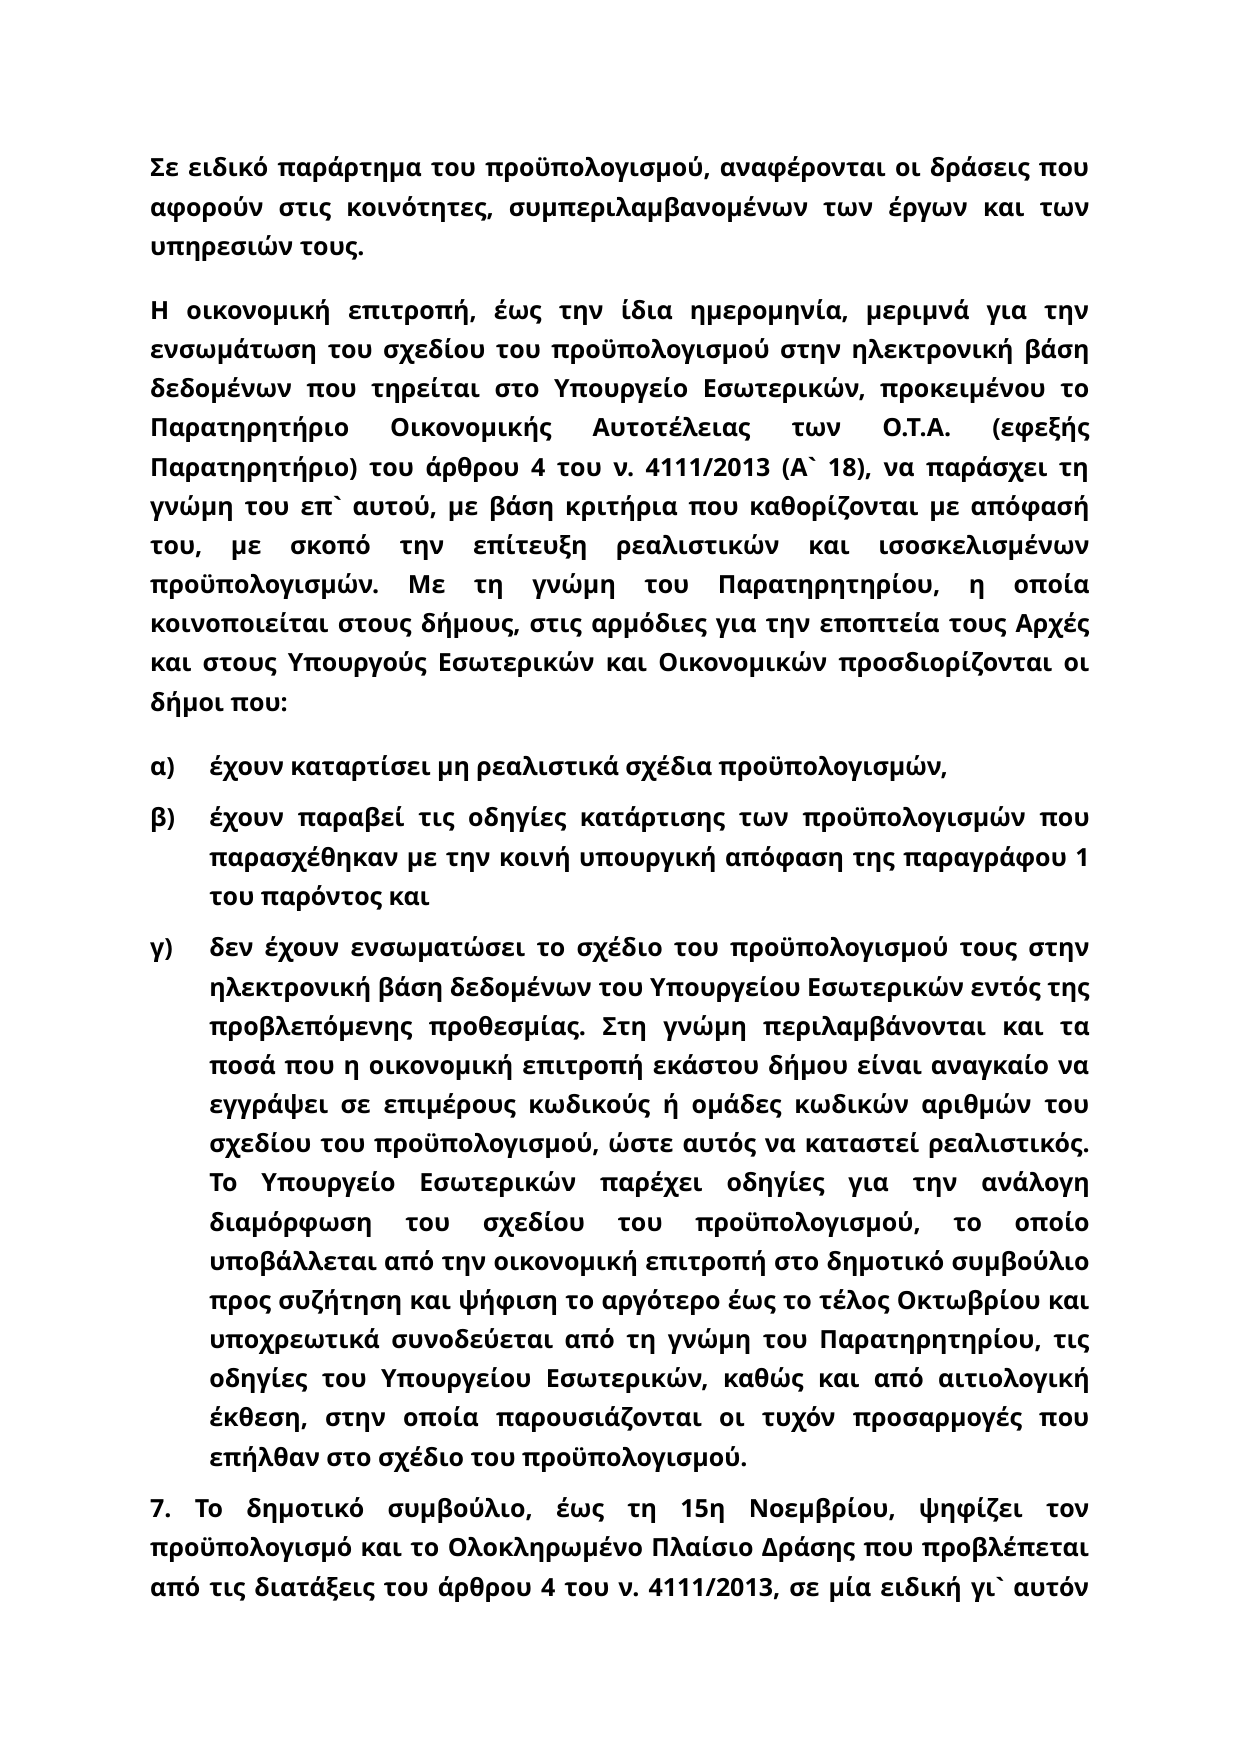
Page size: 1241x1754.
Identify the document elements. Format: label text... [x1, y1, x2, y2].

list α) έχουν καταρτίσει μη ρεαλιστικά σχέδια προϋπολογισμών, [150, 748, 1090, 782]
text Η οικονομική επιτροπή, έως την ίδια ημερομηνία, μεριμνά για την ενσωμάτωση του σχεδίου του προϋπολογισμού στην ηλεκτρονική βάση δεδομένων που τηρείται στο Υπουργείο Εσωτερικών, προκειμένου το Παρατηρητήριο Οικονομικής Αυτοτέλειας των Ο.Τ.Α. (εφεξής Παρατηρητήριο) του άρθρου 4 του ν. 4111/2013 (Α` 18), να παράσχει τη γνώμη του επ` αυτού, με βάση κριτήρια που καθορίζονται με απόφασή του, με σκοπό την επίτευξη ρεαλιστικών και ισοσκελισμένων προϋπολογισμών. Με τη γνώμη του Παρατηρητηρίου, η οποία κοινοποιείται στους δήμους, στις αρμόδιες για την εποπτεία τους Αρχές και στους Υπουργούς Εσωτερικών και Οικονομικών προσδιορίζονται οι δήμοι που: [150, 292, 1090, 718]
text Σε ειδικό παράρτημα του προϋπολογισμού, αναφέρονται οι δράσεις που αφορούν στις κοινότητες, συμπεριλαμβανομένων των έργων και των υπηρεσιών τους. [150, 150, 1090, 262]
text 7. Το δημοτικό συμβούλιο, έως τη 15η Νοεμβρίου, ψηφίζει τον προϋπολογισμό και το Ολοκληρωμένο Πλαίσιο Δράσης που προβλέπεται από τις διατάξεις του άρθρου 4 του ν. 4111/2013, σε μία ειδική γι` αυτόν [150, 1491, 1090, 1603]
list γ) δεν έχουν ενσωματώσει το σχέδιο του προϋπολογισμού τους στην ηλεκτρονική βάση δεδομένων του Υπουργείου Εσωτερικών εντός της προβλεπόμενης προθεσμίας. Στη γνώμη περιλαμβάνονται και τα ποσά που η οικονομική επιτροπή εκάστου δήμου είναι αναγκαίο να εγγράψει σε επιμέρους κωδικούς ή ομάδες κωδικών αριθμών του σχεδίου του προϋπολογισμού, ώστε αυτός να καταστεί ρεαλιστικός. Το Υπουργείο Εσωτερικών παρέχει οδηγίες για την ανάλογη διαμόρφωση του σχεδίου του προϋπολογισμού, το οποίο υποβάλλεται από την οικονομική επιτροπή στο δημοτικό συμβούλιο προς συζήτηση και ψήφιση το αργότερο έως το τέλος Οκτωβρίου και υποχρεωτικά συνοδεύεται από τη γνώμη του Παρατηρητηρίου, τις οδηγίες του Υπουργείου Εσωτερικών, καθώς και από αιτιολογική έκθεση, στην οποία παρουσιάζονται οι τυχόν προσαρμογές που επήλθαν στο σχέδιο του προϋπολογισμού. [150, 930, 1090, 1473]
list β) έχουν παραβεί τις οδηγίες κατάρτισης των προϋπολογισμών που παρασχέθηκαν με την κοινή υπουργική απόφαση της παραγράφου 1 του παρόντος και [150, 800, 1090, 912]
